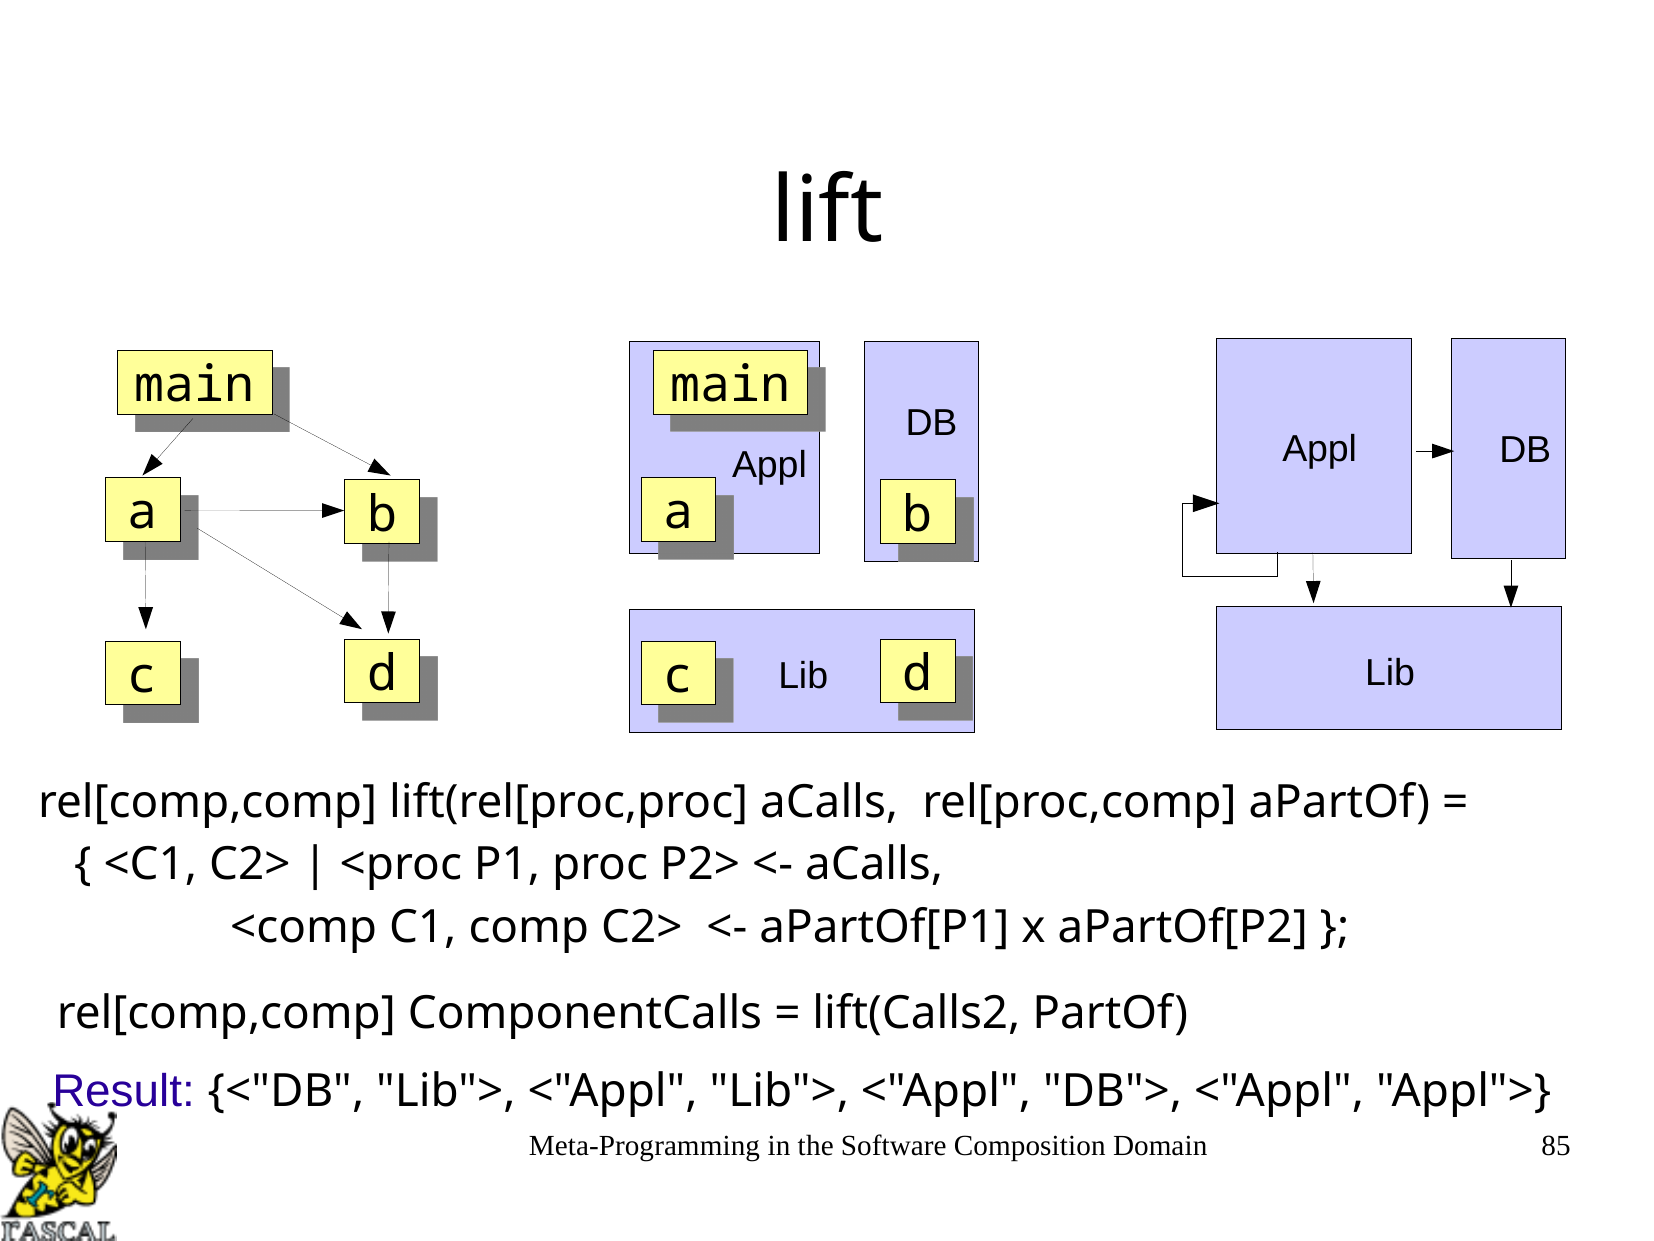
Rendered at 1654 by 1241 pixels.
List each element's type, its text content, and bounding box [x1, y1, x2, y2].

text_box a [641, 477, 716, 542]
text_box main [117, 350, 273, 415]
text_box [1216, 606, 1562, 730]
text_box DB [1484, 421, 1584, 497]
picture [0, 1102, 117, 1241]
text_box [864, 341, 979, 562]
text_box [629, 341, 820, 554]
text_box b [880, 479, 956, 544]
text_box d [880, 639, 956, 703]
text_box [1216, 338, 1412, 554]
title lift [121, 102, 1534, 311]
text_box Appl [717, 435, 847, 512]
text_box d [344, 639, 420, 703]
text_box Appl [1267, 419, 1398, 495]
text_box Lib [763, 646, 863, 722]
text_box [1451, 338, 1566, 559]
text_box DB [890, 394, 991, 470]
text_box Lib [1350, 643, 1450, 719]
text_box Result: {<"DB", "Lib">, <"Appl", "Lib">, <"Appl", "DB">, <"Appl", "Appl">} [37, 1050, 1627, 1129]
text_box c [641, 641, 716, 705]
text_box c [105, 641, 181, 705]
text_box rel[comp,comp] ComponentCalls = lift(Calls2, PartOf) [42, 972, 1406, 1050]
text_box a [105, 477, 181, 542]
text_box b [344, 479, 420, 544]
text_box [629, 609, 975, 733]
text_box rel[comp,comp] lift(rel[proc,proc] aCalls, rel[proc,comp] aPartOf) = { <C1, C2> | <proc P1, proc P2> <- aCalls, <comp C1, comp C2> <- aPartOf[P1] x aPartOf[P2] }; [23, 760, 1654, 997]
text_box main [653, 350, 808, 415]
